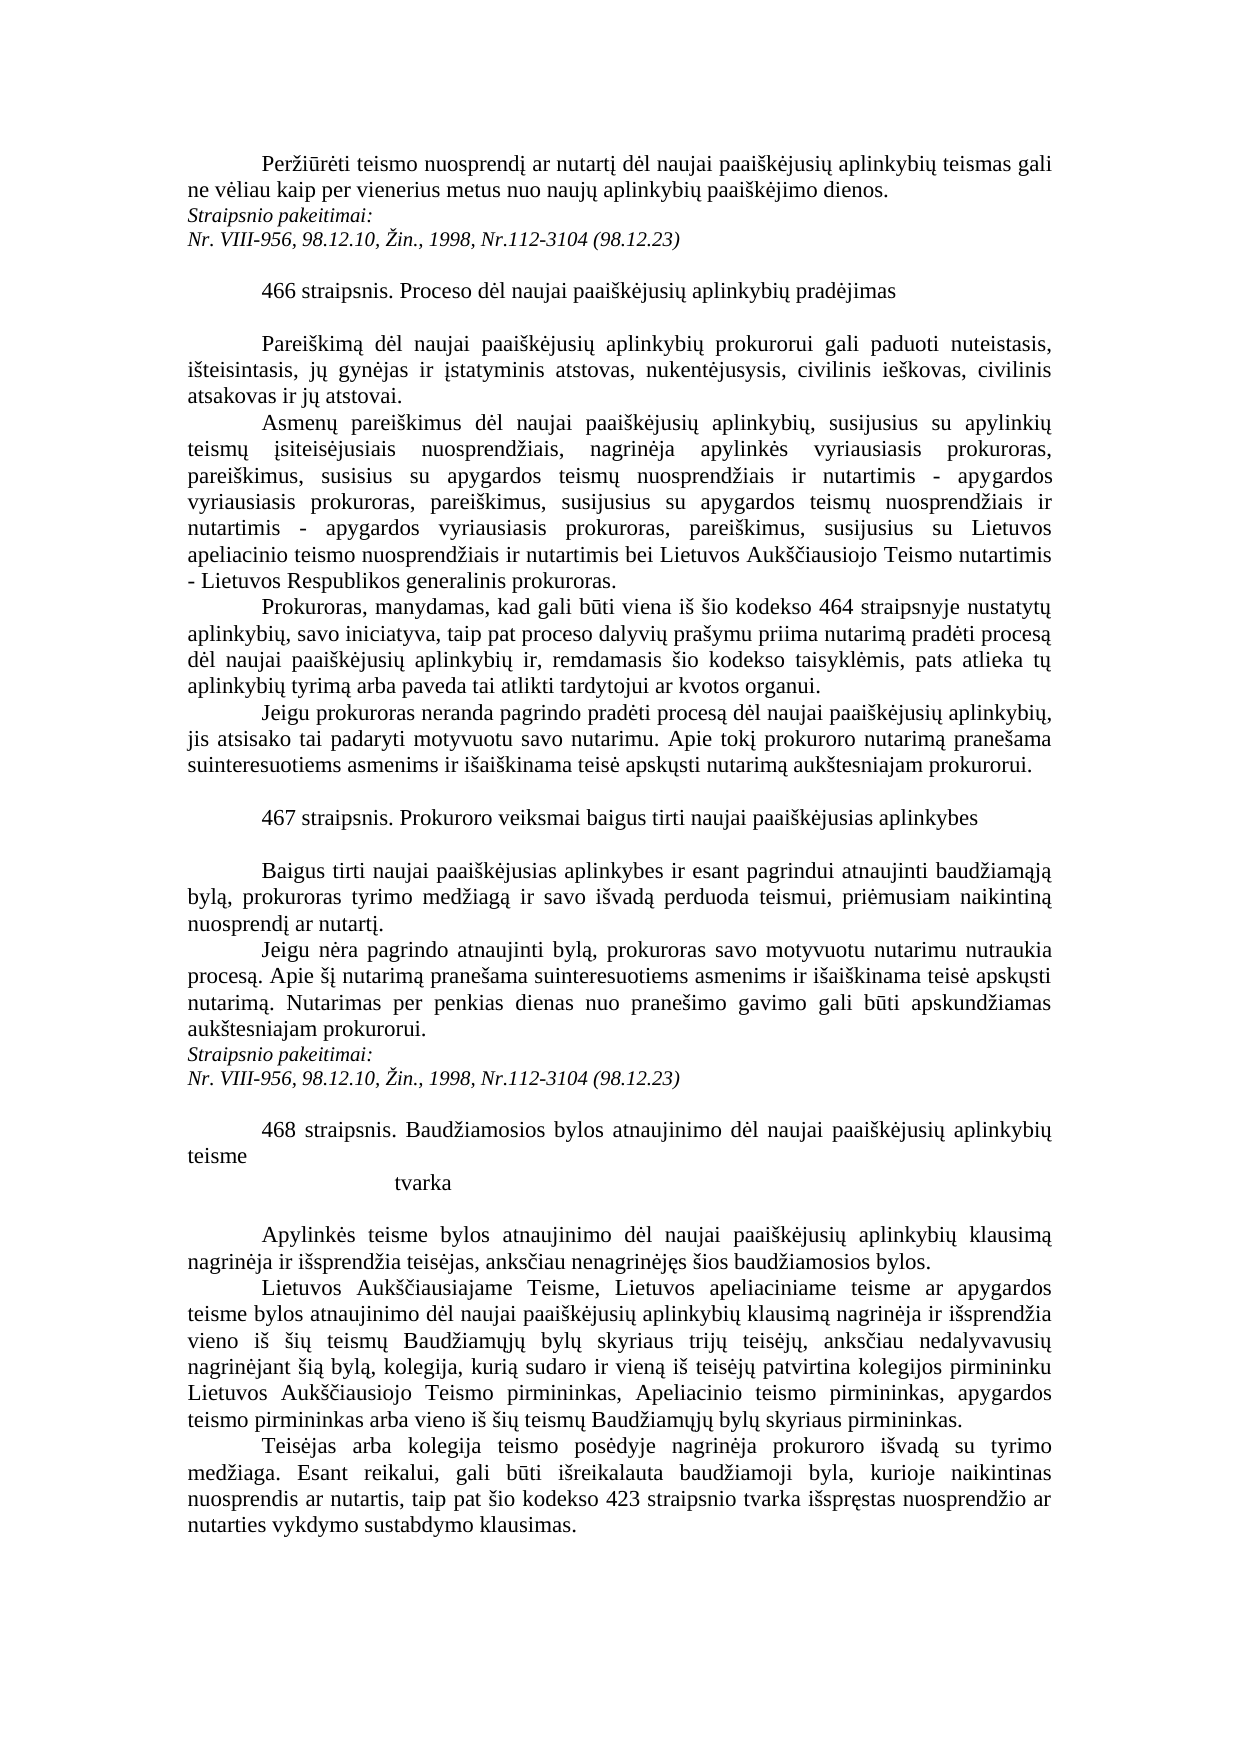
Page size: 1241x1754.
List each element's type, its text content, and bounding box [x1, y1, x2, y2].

text Jeigu prokuroras neranda pagrindo pradėti procesą dėl naujai paaiškėjusių aplinkybių, jis atsisako tai padaryti motyvuotu savo nutarimu. Apie tokį prokuroro nutarimą pranešama suinteresuotiems asmenims ir išaiškinama teisė apskųsti nutarimą aukštesniajam prokurorui. [187, 699, 1053, 778]
text 468 straipsnis. Baudžiamosios bylos atnaujinimo dėl naujai paaiškėjusių aplinkybių teisme [187, 1116, 1053, 1169]
text Straipsnio pakeitimai: [187, 203, 1053, 227]
text Nr. VIII-956, 98.12.10, Žin., 1998, Nr.112-3104 (98.12.23) [187, 227, 1053, 251]
text 466 straipsnis. Proceso dėl naujai paaiškėjusių aplinkybių pradėjimas [187, 277, 1053, 303]
text Peržiūrėti teismo nuosprendį ar nutartį dėl naujai paaiškėjusių aplinkybių teismas gali ne vėliau kaip per vienerius metus nuo naujų aplinkybių paaiškėjimo dienos. [187, 150, 1053, 203]
text Teisėjas arba kolegija teismo posėdyje nagrinėja prokuroro išvadą su tyrimo medžiaga. Esant reikalui, gali būti išreikalauta baudžiamoji byla, kurioje naikintinas nuosprendis ar nutartis, taip pat šio kodekso 423 straipsnio tvarka išspręstas nuosprendžio ar nutarties vykdymo sustabdymo klausimas. [187, 1432, 1053, 1538]
text Asmenų pareiškimus dėl naujai paaiškėjusių aplinkybių, susijusius su apylinkių teismų įsiteisėjusiais nuosprendžiais, nagrinėja apylinkės vyriausiasis prokuroras, pareiškimus, susisius su apygardos teismų nuosprendžiais ir nutartimis - apy­gardos vyriausiasis prokuroras, pareiškimus, susijusius su apygardos teismų nuosprendžiais ir nutartimis - apygardos vyriausiasis prokuroras, pareiškimus, susijusius su Lietuvos apeliacinio teismo nuosprendžiais ir nutartimis bei Lietuvos Aukščiausiojo Teismo nutartimis - Lietuvos Respublikos generalinis prokuroras. [187, 409, 1053, 593]
text 467 straipsnis. Prokuroro veiksmai baigus tirti naujai paaiškėjusias aplinkybes [187, 804, 1053, 831]
text tvarka [187, 1169, 1053, 1195]
text Prokuroras, manydamas, kad gali būti viena iš šio kodekso 464 straipsnyje nustatytų aplinkybių, savo iniciatyva, taip pat proceso dalyvių prašymu priima nutarimą pradėti procesą dėl naujai paaiškėjusių aplinkybių ir, remdamasis šio kodekso taisyklėmis, pats atlieka tų aplinkybių tyrimą arba paveda tai atlikti tardytojui ar kvotos organui. [187, 593, 1053, 699]
text Apylinkės teisme bylos atnaujinimo dėl naujai paaiškėjusių aplinkybių klausimą nagrinėja ir išsprendžia teisėjas, anksčiau nenagrinėjęs šios baudžiamosios bylos. [187, 1221, 1053, 1274]
text Jeigu nėra pagrindo atnaujinti bylą, prokuroras savo motyvuotu nutarimu nutraukia procesą. Apie šį nutarimą pranešama suinteresuotiems asmenims ir išaiškinama teisė apskųsti nutarimą. Nutarimas per penkias dienas nuo pranešimo gavimo gali būti apskundžiamas aukštesniajam prokurorui. [187, 936, 1053, 1041]
text Straipsnio pakeitimai: [187, 1041, 1053, 1066]
text Lietuvos Aukščiausiajame Teisme, Lietuvos apeliaciniame teisme ar apygardos teisme bylos atnaujinimo dėl naujai paaiškėjusių aplinkybių klausimą nagrinėja ir išsprendžia vieno iš šių teismų Baudžiamųjų bylų skyriaus trijų teisėjų, anksčiau nedalyvavusių nagrinėjant šią bylą, kolegija, kurią sudaro ir vieną iš teisėjų patvirtina kolegijos pirmininku Lietuvos Aukščiausiojo Teismo pirmininkas, Apeliacinio teismo pirmininkas, apygardos teismo pirmininkas arba vieno iš šių teismų Baudžiamųjų bylų skyriaus pirmininkas. [187, 1274, 1053, 1432]
text Pareiškimą dėl naujai paaiškėjusių aplinkybių prokurorui gali paduoti nuteistasis, išteisintasis, jų gynėjas ir įstatyminis atstovas, nukentėjusysis, civilinis ieškovas, civilinis atsakovas ir jų atstovai. [187, 330, 1053, 409]
text Nr. VIII-956, 98.12.10, Žin., 1998, Nr.112-3104 (98.12.23) [187, 1066, 1053, 1089]
text Baigus tirti naujai paaiškėjusias aplinkybes ir esant pagrindui atnaujinti baudžiamąją bylą, prokuroras tyrimo medžiagą ir savo išvadą perduoda teismui, priėmusiam naikintiną nuosprendį ar nutartį. [187, 857, 1053, 936]
